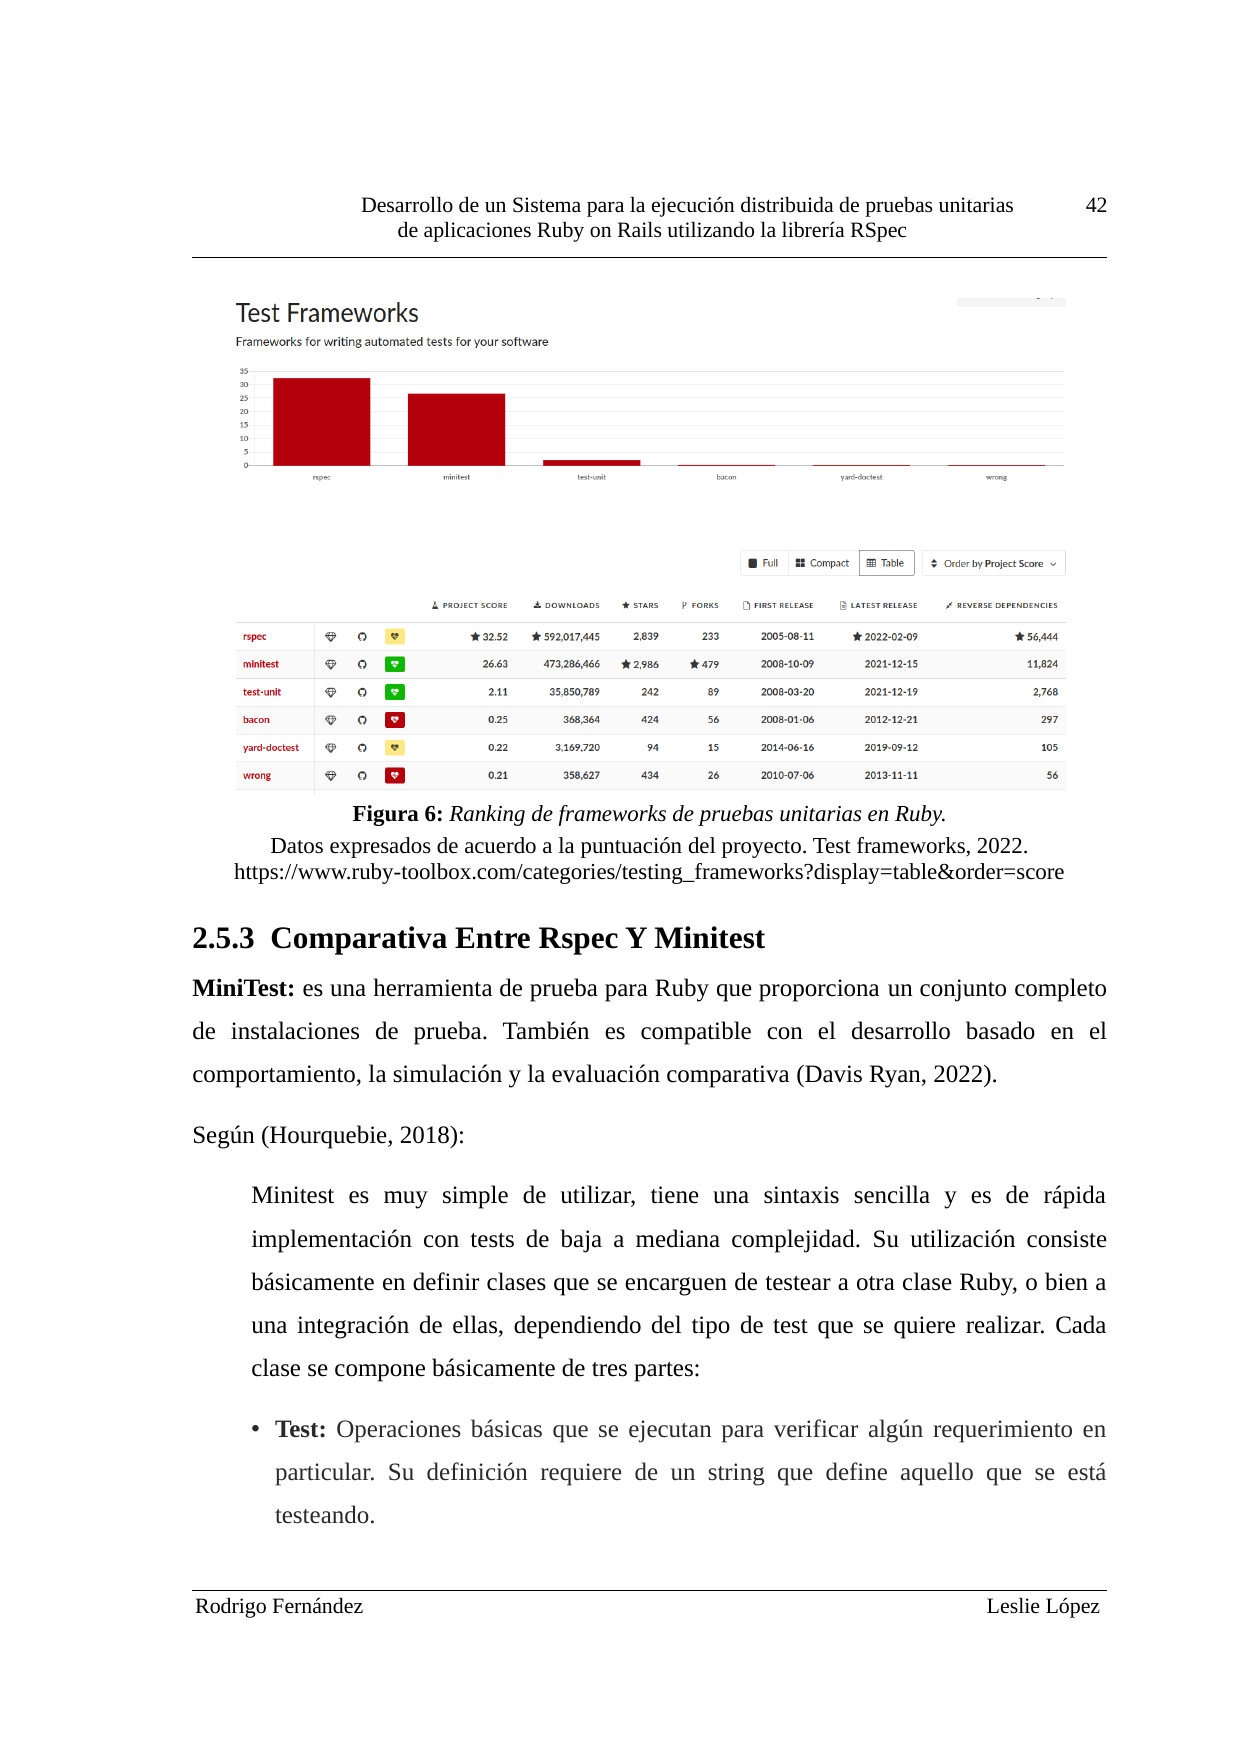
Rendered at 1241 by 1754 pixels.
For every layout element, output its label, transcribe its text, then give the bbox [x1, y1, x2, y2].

text Figura 6: Ranking de frameworks de pruebas unitarias en Ruby. [227, 800, 1072, 826]
subtitle Comparativa entre Rspec y Minitest [192, 919, 1107, 955]
text Según (Hourquebie, 2018)⁠: [192, 1120, 1107, 1148]
text Minitest es muy simple de utilizar, tiene una sintaxis sencilla y es de rápida implementación con tests de baja a mediana complejidad. Su utilización consiste básicamente en definir clases que se encarguen de testear a otra clase Ruby, o bien a una integración de ellas, dependiendo del tipo de test que se quiere realizar. Cada clase se compone básicamente de tres partes: [251, 1181, 1107, 1382]
text MiniTest: es una herramienta de prueba para Ruby que proporciona un conjunto completo de instalaciones de prueba. También es compatible con el desarrollo basado en el comportamiento, la simulación y la evaluación comparativa (Davis Ryan, 2022)⁠. [192, 973, 1107, 1088]
list Test: Operaciones básicas que se ejecutan para verificar algún requerimiento en particular. Su definición requiere de un string que define aquello que se está testeando. [251, 1414, 1107, 1529]
text Datos expresados de acuerdo a la puntuación del proyecto. Test frameworks, 2022. https://www.ruby-toolbox.com/categories/testing_frameworks?display=table&order=score [227, 832, 1072, 885]
picture [224, 298, 1076, 795]
